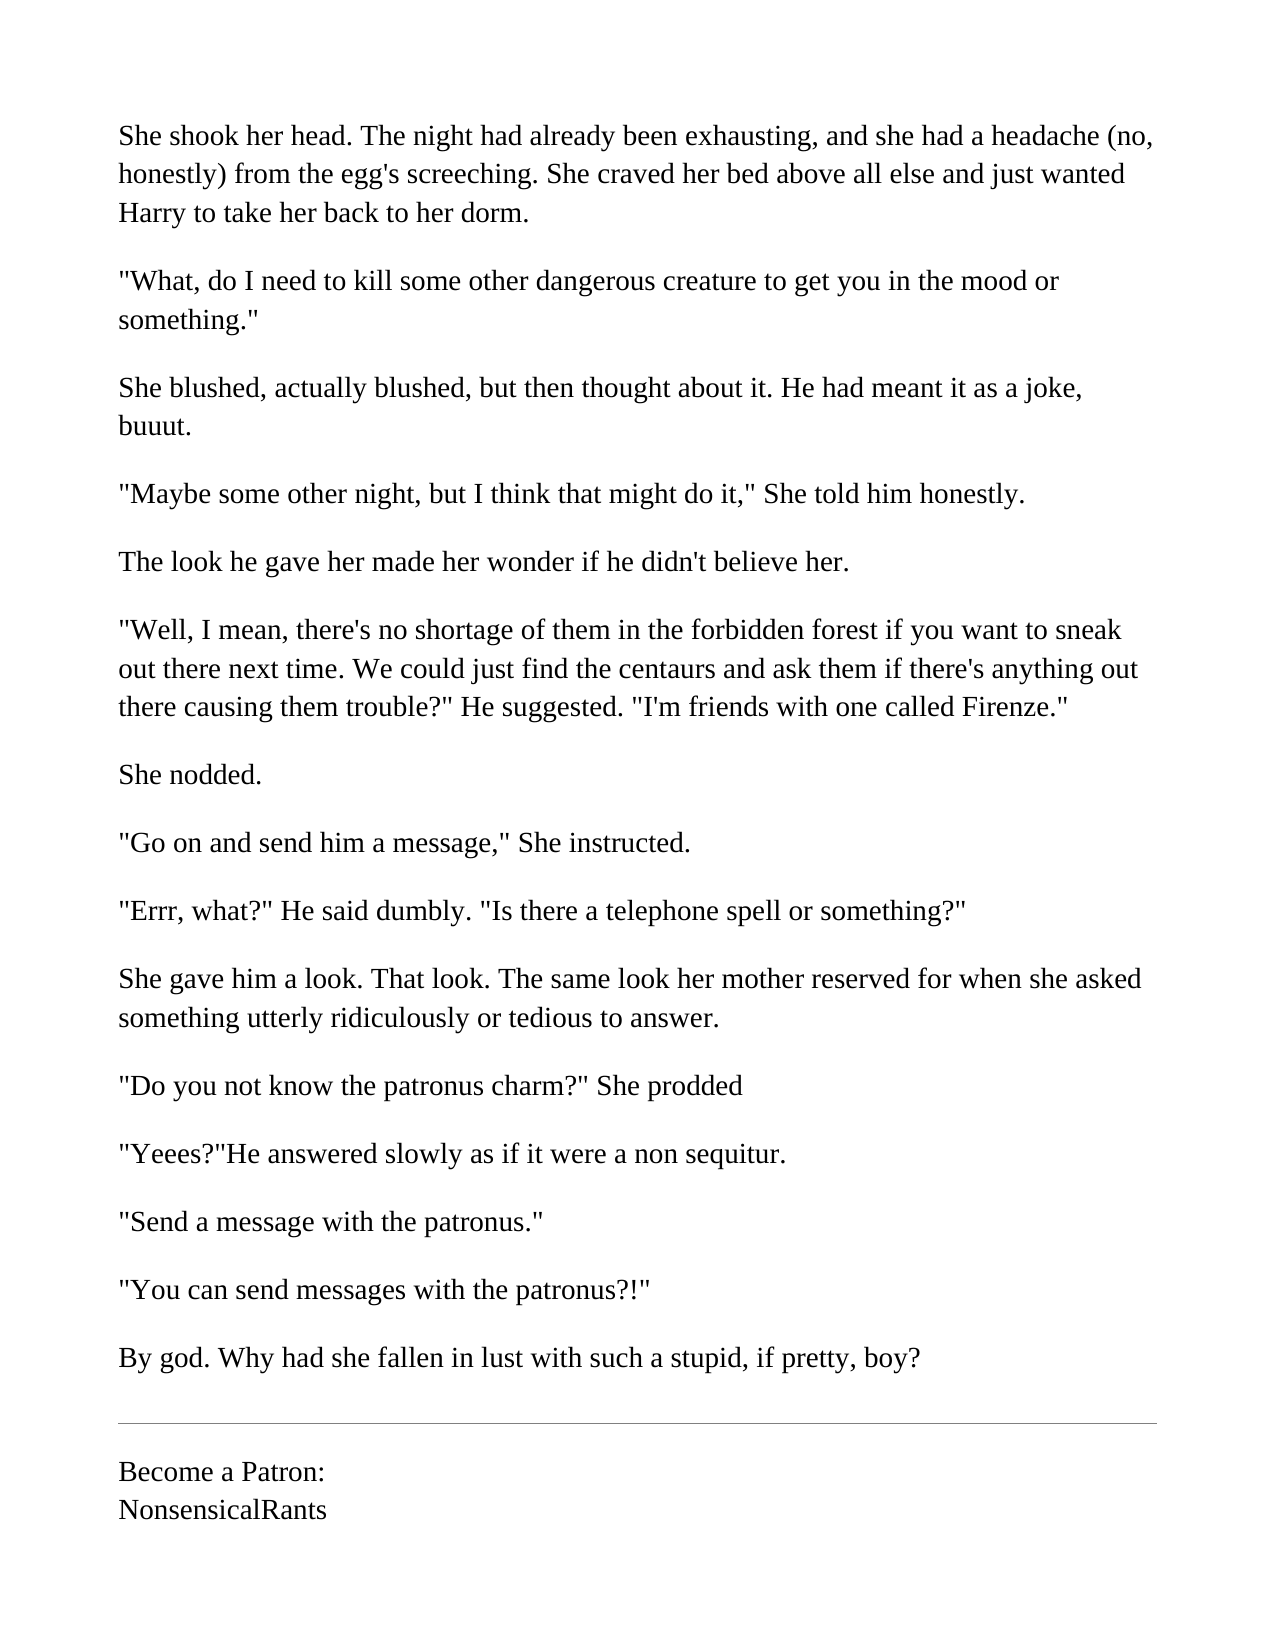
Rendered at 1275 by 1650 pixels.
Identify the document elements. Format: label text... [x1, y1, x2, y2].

text "What, do I need to kill some other dangerous creature to get you in the mood or something." [118, 263, 1157, 335]
text "Maybe some other night, but I think that might do it," She told him honestly. [118, 476, 1157, 510]
text "Errr, what?" He said dumbly. "Is there a telephone spell or something?" [118, 893, 1157, 927]
text She blushed, actually blushed, but then thought about it. He had meant it as a joke, buuut. [118, 370, 1157, 442]
text "You can send messages with the patronus?!" [118, 1272, 1157, 1306]
text "Do you not know the patronus charm?" She prodded [118, 1068, 1157, 1102]
text "Go on and send him a message," She instructed. [118, 826, 1157, 859]
text "Well, I mean, there's no shortage of them in the forbidden forest if you want to sneak out there next time. We could just find the centaurs and ask them if there's anything out there causing them trouble?" He suggested. "I'm friends with one called Firenze." [118, 612, 1157, 723]
text She shook her head. The night had already been exhausting, and she had a headache (no, honestly) from the egg's screeching. She craved her bed above all else and just wanted Harry to take her back to her dorm. [118, 118, 1157, 229]
text She gave him a look. That look. The same look her mother reserved for when she asked something utterly ridiculously or tedious to answer. [118, 962, 1157, 1034]
text By god. Why had she fallen in lust with such a stupid, if pretty, boy? [118, 1340, 1157, 1374]
text "Send a message with the patronus." [118, 1204, 1157, 1238]
text "Yeees?"He answered slowly as if it were a non sequitur. [118, 1136, 1157, 1170]
text The look he gave her made her wonder if he didn't believe her. [118, 544, 1157, 578]
text She nodded. [118, 757, 1157, 791]
text Become a Patron: NonsensicalRants [118, 1454, 1157, 1526]
